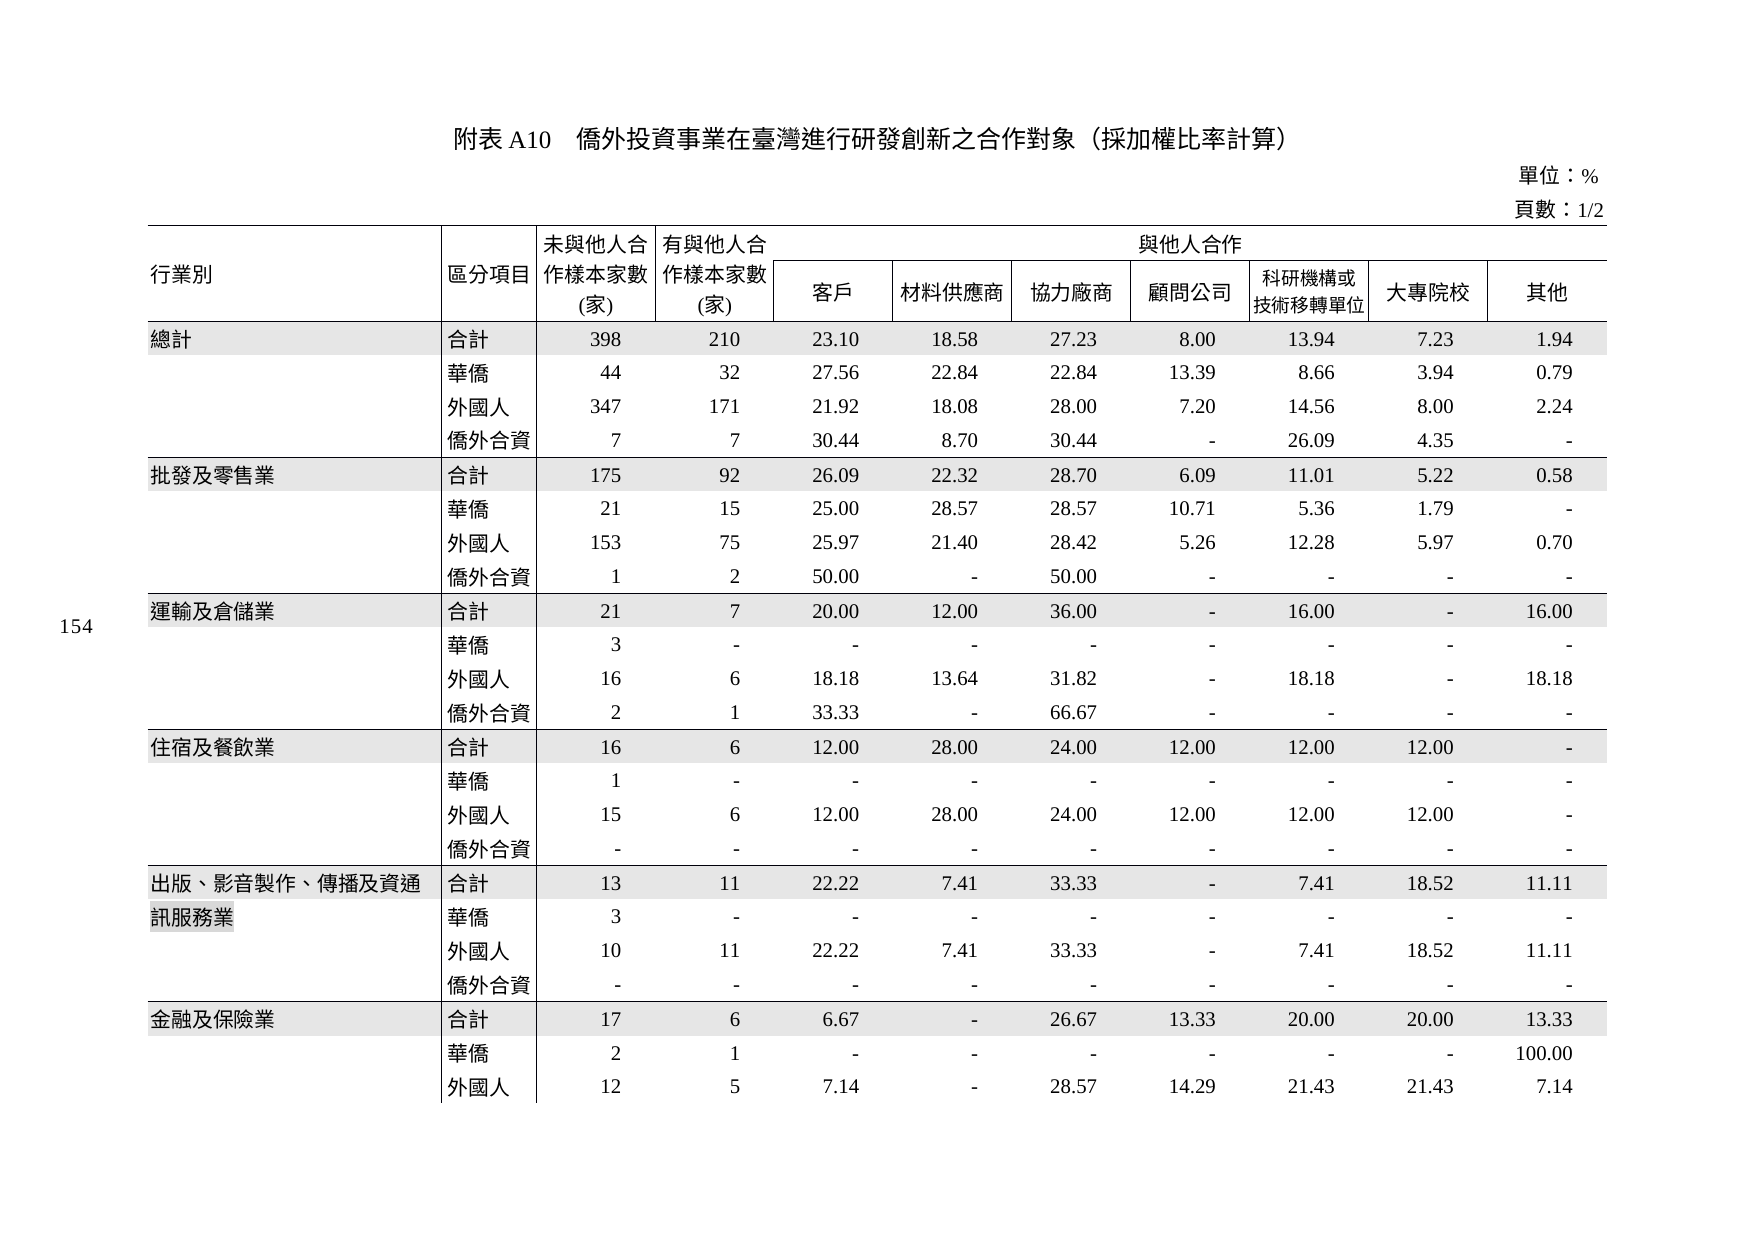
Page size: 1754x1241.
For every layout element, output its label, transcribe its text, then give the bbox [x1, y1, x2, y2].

table_cell 6 [655, 730, 774, 763]
table_cell 華僑 [442, 1036, 536, 1069]
table_cell 7.41 [893, 866, 1012, 899]
table_cell 26.09 [774, 458, 893, 491]
table_header 附表A10 僑外投資事業在臺灣進行研發創新之合作對象（採加權比率計算） [148, 118, 1607, 158]
table_cell 12.00 [1131, 797, 1250, 831]
table_cell 15 [655, 491, 774, 525]
table_cell 36.00 [1012, 594, 1131, 627]
table_cell - [1250, 764, 1369, 797]
table_cell - [1369, 661, 1488, 695]
table_cell 7.41 [1250, 933, 1369, 967]
table_cell 0.58 [1488, 458, 1607, 491]
table_cell 僑外合資 [442, 967, 536, 1001]
table_cell 347 [537, 389, 655, 423]
table_cell 8.70 [893, 423, 1012, 457]
table_cell 合計 [442, 1002, 536, 1036]
table_cell 區分項目 [442, 226, 536, 321]
table_cell - [774, 967, 893, 1001]
table_cell - [1131, 1036, 1250, 1069]
table_cell 23.10 [774, 322, 893, 355]
table_cell 8.66 [1250, 355, 1369, 389]
table_cell 30.44 [774, 423, 893, 457]
table_cell 7 [537, 423, 655, 457]
table_cell 18.18 [774, 661, 893, 695]
table_cell [148, 559, 441, 593]
table_cell 16.00 [1488, 594, 1607, 627]
table_cell - [1131, 559, 1250, 593]
table_cell 5.36 [1250, 491, 1369, 525]
table_cell - [1131, 661, 1250, 695]
table_cell [148, 967, 441, 1001]
table_cell 3.94 [1369, 355, 1488, 389]
table_cell 17 [537, 1002, 655, 1036]
table_cell - [893, 1036, 1012, 1069]
table_cell 7.41 [893, 933, 1012, 967]
table_cell 僑外合資 [442, 831, 536, 865]
table_cell 12.00 [1369, 797, 1488, 831]
table_cell 13.33 [1488, 1002, 1607, 1036]
table_cell - [1369, 967, 1488, 1001]
table_cell 1 [655, 1036, 774, 1069]
table_cell - [655, 967, 774, 1001]
table_cell 21.40 [893, 525, 1012, 559]
table_cell 12 [537, 1069, 655, 1103]
table_cell - [1012, 900, 1131, 933]
table_cell 20.00 [1369, 1002, 1488, 1036]
table_cell - [1131, 594, 1250, 627]
table_cell 有與他人合作樣本家數(家) [656, 226, 774, 321]
table_cell 28.00 [1012, 389, 1131, 423]
table_cell - [893, 831, 1012, 865]
table_cell 12.00 [1369, 730, 1488, 763]
table_cell 50.00 [774, 559, 893, 593]
table_cell - [1369, 628, 1488, 661]
table_cell 總計 [148, 322, 441, 355]
table_cell - [1131, 967, 1250, 1001]
table_cell 26.09 [1250, 423, 1369, 457]
table_cell - [1131, 695, 1250, 729]
table_cell 18.18 [1488, 661, 1607, 695]
table_cell - [1369, 594, 1488, 627]
table_cell 100.00 [1488, 1036, 1607, 1069]
table_cell 14.56 [1250, 389, 1369, 423]
table_cell 28.57 [1012, 491, 1131, 525]
table_cell 18.58 [893, 322, 1012, 355]
table_cell 27.56 [774, 355, 893, 389]
table_cell - [1488, 559, 1607, 593]
table_cell - [1131, 866, 1250, 899]
table_cell 外國人 [442, 661, 536, 695]
table_cell 5 [655, 1069, 774, 1103]
table_cell 16.00 [1250, 594, 1369, 627]
table_cell 24.00 [1012, 730, 1131, 763]
table_cell 2 [655, 559, 774, 593]
table_cell 12.00 [893, 594, 1012, 627]
table_cell - [1012, 764, 1131, 797]
table_cell 15 [537, 797, 655, 831]
table_cell 175 [537, 458, 655, 491]
table_cell - [893, 628, 1012, 661]
table_cell 7.14 [1488, 1069, 1607, 1103]
table_cell 28.57 [1012, 1069, 1131, 1103]
table_cell - [1131, 628, 1250, 661]
table_cell - [893, 764, 1012, 797]
table_cell 僑外合資 [442, 695, 536, 729]
table_cell - [1131, 831, 1250, 865]
table_cell [148, 1036, 441, 1069]
table_cell 0.79 [1488, 355, 1607, 389]
table_cell 外國人 [442, 933, 536, 967]
table_cell - [893, 559, 1012, 593]
table_cell 21.43 [1250, 1069, 1369, 1103]
table_cell 合計 [442, 866, 536, 899]
table_cell 6.09 [1131, 458, 1250, 491]
table_cell 外國人 [442, 525, 536, 559]
table_cell - [1488, 831, 1607, 865]
table_cell 客戶 [774, 261, 892, 321]
table_cell 6 [655, 1002, 774, 1036]
table_cell 10.71 [1131, 491, 1250, 525]
table_cell [148, 491, 441, 525]
table_cell 25.97 [774, 525, 893, 559]
table_cell - [1369, 900, 1488, 933]
table_cell - [1488, 967, 1607, 1001]
table_cell 1 [655, 695, 774, 729]
table_cell 7.23 [1369, 322, 1488, 355]
table_cell 3 [537, 628, 655, 661]
table_cell 7.20 [1131, 389, 1250, 423]
table_cell 12.00 [1250, 730, 1369, 763]
table_cell 21.43 [1369, 1069, 1488, 1103]
table_cell [148, 628, 441, 661]
table_cell - [655, 900, 774, 933]
table_cell 20.00 [774, 594, 893, 627]
table_cell 18.08 [893, 389, 1012, 423]
table_cell [148, 695, 441, 729]
table_cell [148, 525, 441, 559]
table_cell - [1250, 695, 1369, 729]
table_cell 科研機構或 技術移轉單位 [1250, 261, 1368, 321]
table_cell 11.11 [1488, 866, 1607, 899]
table_cell 6 [655, 797, 774, 831]
table_cell - [1012, 967, 1131, 1001]
table_cell 33.33 [1012, 866, 1131, 899]
table_cell 7 [655, 594, 774, 627]
table_cell - [1250, 967, 1369, 1001]
table_cell 華僑 [442, 355, 536, 389]
table_cell - [1488, 764, 1607, 797]
table_cell 22.22 [774, 933, 893, 967]
table_cell - [774, 764, 893, 797]
table_cell 11 [655, 866, 774, 899]
table_cell [148, 355, 441, 389]
table_cell 合計 [442, 730, 536, 763]
table_cell 3 [537, 900, 655, 933]
table_cell 21.92 [774, 389, 893, 423]
table_cell 13.33 [1131, 1002, 1250, 1036]
table_cell 8.00 [1131, 322, 1250, 355]
table_cell 33.33 [774, 695, 893, 729]
table_cell 28.57 [893, 491, 1012, 525]
table_cell 11.11 [1488, 933, 1607, 967]
table_cell 協力廠商 [1012, 261, 1130, 321]
table_cell 10 [537, 933, 655, 967]
table_cell 22.22 [774, 866, 893, 899]
table_cell 7.41 [1250, 866, 1369, 899]
table_cell - [1131, 900, 1250, 933]
table_cell - [1250, 831, 1369, 865]
table_cell - [1488, 491, 1607, 525]
table_cell 18.52 [1369, 866, 1488, 899]
table_cell - [1488, 628, 1607, 661]
table_cell 16 [537, 661, 655, 695]
table_cell 外國人 [442, 389, 536, 423]
table_cell - [1131, 423, 1250, 457]
table_cell 合計 [442, 322, 536, 355]
table_cell - [655, 831, 774, 865]
table_cell 單位：% [148, 158, 1607, 192]
table_cell - [1369, 695, 1488, 729]
table_cell 26.67 [1012, 1002, 1131, 1036]
table_cell 22.84 [893, 355, 1012, 389]
table_cell - [893, 1069, 1012, 1103]
table_cell [148, 933, 441, 967]
table_cell [148, 797, 441, 831]
table_cell - [1012, 1036, 1131, 1069]
table_cell - [1250, 900, 1369, 933]
table_cell 顧問公司 [1131, 261, 1249, 321]
table_cell - [1369, 764, 1488, 797]
table_cell 18.18 [1250, 661, 1369, 695]
table_cell 未與他人合作樣本家數(家) [537, 226, 655, 321]
table_cell 92 [655, 458, 774, 491]
table_cell 22.84 [1012, 355, 1131, 389]
table_cell - [1012, 628, 1131, 661]
table_cell [148, 831, 441, 865]
table_cell [148, 764, 441, 797]
table_cell 1 [537, 764, 655, 797]
table_cell - [1131, 933, 1250, 967]
table_cell - [1250, 559, 1369, 593]
table_cell 30.44 [1012, 423, 1131, 457]
table_cell 75 [655, 525, 774, 559]
table_cell 華僑 [442, 491, 536, 525]
table_cell 出版、影音製作、傳播及資通 [148, 866, 441, 899]
table_cell - [1488, 797, 1607, 831]
table_cell - [1250, 628, 1369, 661]
table_cell 華僑 [442, 900, 536, 933]
table_cell 153 [537, 525, 655, 559]
table_cell [148, 661, 441, 695]
table_cell 50.00 [1012, 559, 1131, 593]
table_cell 13.39 [1131, 355, 1250, 389]
table_cell 2 [537, 1036, 655, 1069]
table_cell - [1369, 831, 1488, 865]
table_cell 12.00 [1131, 730, 1250, 763]
table_cell - [1488, 900, 1607, 933]
table_cell 1.79 [1369, 491, 1488, 525]
table_cell - [1488, 695, 1607, 729]
table_cell 13.94 [1250, 322, 1369, 355]
table_cell 33.33 [1012, 933, 1131, 967]
table_cell - [774, 831, 893, 865]
table_cell 大專院校 [1369, 261, 1487, 321]
table_cell - [537, 967, 655, 1001]
table_cell - [1369, 559, 1488, 593]
table_cell 華僑 [442, 628, 536, 661]
table_cell 5.26 [1131, 525, 1250, 559]
table_cell 金融及保險業 [148, 1002, 441, 1036]
table_cell - [774, 628, 893, 661]
table_cell 27.23 [1012, 322, 1131, 355]
table_cell [148, 423, 441, 457]
table_cell - [1369, 1036, 1488, 1069]
table_cell 31.82 [1012, 661, 1131, 695]
table_cell 171 [655, 389, 774, 423]
table_cell - [655, 628, 774, 661]
table_cell 僑外合資 [442, 423, 536, 457]
table_cell 14.29 [1131, 1069, 1250, 1103]
table_cell 28.42 [1012, 525, 1131, 559]
table_cell 運輸及倉儲業 [148, 594, 441, 627]
table_cell 21 [537, 594, 655, 627]
table_cell 0.70 [1488, 525, 1607, 559]
table_cell 其他 [1488, 261, 1607, 321]
table_cell - [893, 695, 1012, 729]
table_cell 12.00 [1250, 797, 1369, 831]
table_cell 6 [655, 661, 774, 695]
table_cell 22.32 [893, 458, 1012, 491]
table_cell 外國人 [442, 797, 536, 831]
table_cell 外國人 [442, 1069, 536, 1103]
table_cell 66.67 [1012, 695, 1131, 729]
table_cell 8.00 [1369, 389, 1488, 423]
table_cell - [774, 1036, 893, 1069]
table_cell 21 [537, 491, 655, 525]
table_cell - [1488, 423, 1607, 457]
table_cell 1 [537, 559, 655, 593]
table_cell 28.00 [893, 730, 1012, 763]
table_cell - [893, 1002, 1012, 1036]
table_cell 25.00 [774, 491, 893, 525]
table_cell 28.70 [1012, 458, 1131, 491]
table_cell 210 [655, 322, 774, 355]
table_cell 398 [537, 322, 655, 355]
table_cell 頁數：1/2 [148, 192, 1607, 225]
table_cell 材料供應商 [893, 261, 1011, 321]
table_cell 12.00 [774, 797, 893, 831]
table_cell 18.52 [1369, 933, 1488, 967]
table_cell 28.00 [893, 797, 1012, 831]
table_cell 訊服務業 [148, 900, 441, 933]
table_cell 32 [655, 355, 774, 389]
table_cell 批發及零售業 [148, 458, 441, 491]
table_cell 6.67 [774, 1002, 893, 1036]
table_cell 1.94 [1488, 322, 1607, 355]
table_cell 16 [537, 730, 655, 763]
table_cell 24.00 [1012, 797, 1131, 831]
table_cell 13.64 [893, 661, 1012, 695]
table_cell - [1131, 764, 1250, 797]
table_cell 住宿及餐飲業 [148, 730, 441, 763]
table_cell - [537, 831, 655, 865]
table_cell 12.28 [1250, 525, 1369, 559]
table_cell 華僑 [442, 764, 536, 797]
table_cell 44 [537, 355, 655, 389]
table_cell 11 [655, 933, 774, 967]
table_cell 7 [655, 423, 774, 457]
table_cell - [655, 764, 774, 797]
table_cell 行業別 [148, 226, 441, 321]
table_cell 5.97 [1369, 525, 1488, 559]
table_cell 5.22 [1369, 458, 1488, 491]
table_cell - [893, 900, 1012, 933]
table_cell 合計 [442, 458, 536, 491]
table_cell 2.24 [1488, 389, 1607, 423]
table_cell 11.01 [1250, 458, 1369, 491]
table_cell 僑外合資 [442, 559, 536, 593]
table_cell - [1488, 730, 1607, 763]
table_cell 12.00 [774, 730, 893, 763]
table_cell 2 [537, 695, 655, 729]
table_cell 7.14 [774, 1069, 893, 1103]
table_cell 20.00 [1250, 1002, 1369, 1036]
table_cell [148, 389, 441, 423]
table_cell 合計 [442, 594, 536, 627]
table_cell - [1250, 1036, 1369, 1069]
table_cell [148, 1069, 441, 1103]
table_cell - [774, 900, 893, 933]
table_cell - [1012, 831, 1131, 865]
table_cell 4.35 [1369, 423, 1488, 457]
table_cell 與他人合作 [774, 226, 1607, 260]
table_cell - [893, 967, 1012, 1001]
table_cell 13 [537, 866, 655, 899]
